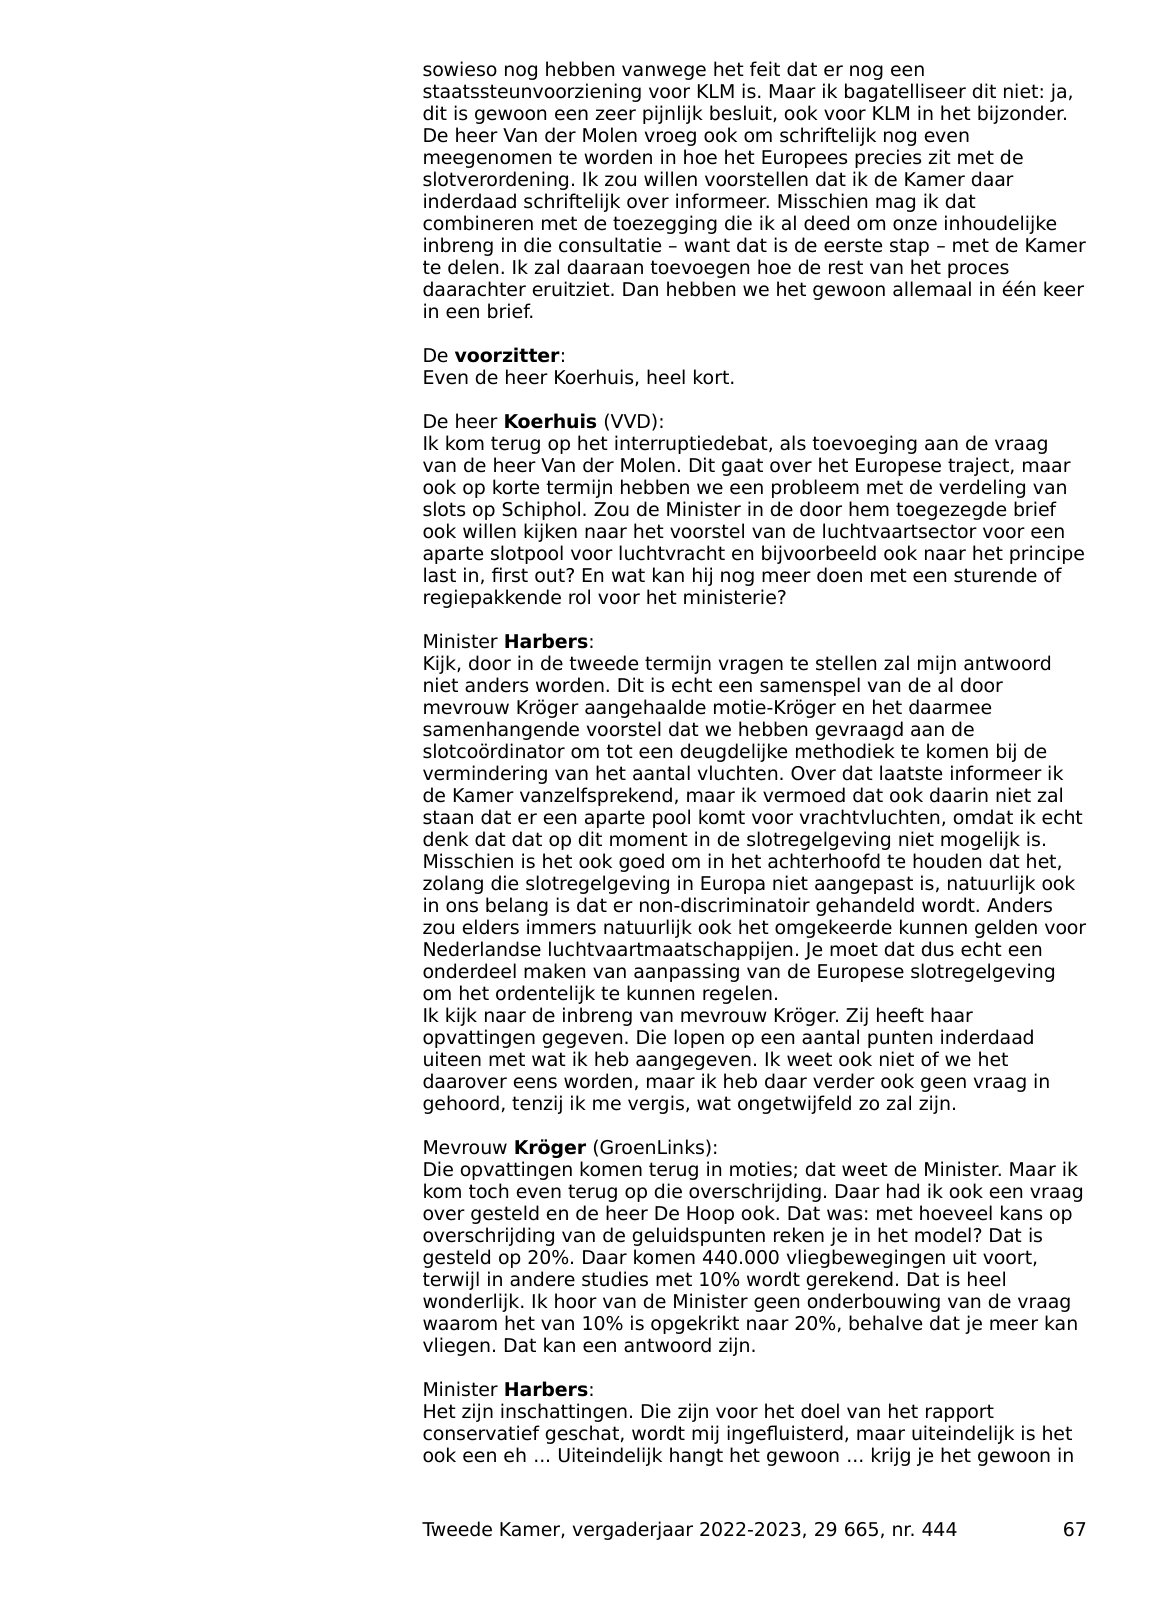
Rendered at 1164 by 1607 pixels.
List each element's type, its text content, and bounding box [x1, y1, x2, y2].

text Minister Harbers: [422, 631, 1087, 653]
text Minister Harbers: [422, 1379, 1087, 1401]
text Die opvattingen komen terug in moties; dat weet de Minister. Maar ik kom toch even terug op die overschrijding. Daar had ik ook een vraag over gesteld en de heer De Hoop ook. Dat was: met hoeveel kans op overschrijding van de geluidspunten reken je in het model? Dat is gesteld op 20%. Daar komen 440.000 vliegbewegingen uit voort, terwijl in andere studies met 10% wordt gerekend. Dat is heel wonderlijk. Ik hoor van de Minister geen onderbouwing van de vraag waarom het van 10% is opgekrikt naar 20%, behalve dat je meer kan vliegen. Dat kan een antwoord zijn. [422, 1159, 1087, 1357]
text De voorzitter: [422, 345, 1087, 367]
text Mevrouw Kröger (GroenLinks): [422, 1137, 1087, 1159]
text Ik kom terug op het interruptiedebat, als toevoeging aan de vraag van de heer Van der Molen. Dit gaat over het Europese traject, maar ook op korte termijn hebben we een probleem met de verdeling van slots op Schiphol. Zou de Minister in de door hem toegezegde brief ook willen kijken naar het voorstel van de luchtvaartsector voor een aparte slotpool voor luchtvracht en bijvoorbeeld ook naar het principe last in, first out? En wat kan hij nog meer doen met een sturende of regiepakkende rol voor het ministerie? [422, 433, 1087, 609]
text Het zijn inschattingen. Die zijn voor het doel van het rapport conservatief geschat, wordt mij ingefluisterd, maar uiteindelijk is het ook een eh ... Uiteindelijk hangt het gewoon ... krijg je het gewoon in [422, 1401, 1087, 1467]
text Ik kijk naar de inbreng van mevrouw Kröger. Zij heeft haar opvattingen gegeven. Die lopen op een aantal punten inderdaad uiteen met wat ik heb aangegeven. Ik weet ook niet of we het daarover eens worden, maar ik heb daar verder ook geen vraag in gehoord, tenzij ik me vergis, wat ongetwijfeld zo zal zijn. [422, 1005, 1087, 1115]
text De heer Koerhuis (VVD): [422, 411, 1087, 433]
text De heer Van der Molen vroeg ook om schriftelijk nog even meegenomen te worden in hoe het Europees precies zit met de slotverordening. Ik zou willen voorstellen dat ik de Kamer daar inderdaad schriftelijk over informeer. Misschien mag ik dat combineren met de toezegging die ik al deed om onze inhoudelijke inbreng in die consultatie – want dat is de eerste stap – met de Kamer te delen. Ik zal daaraan toevoegen hoe de rest van het proces daarachter eruitziet. Dan hebben we het gewoon allemaal in één keer in een brief. [422, 125, 1087, 323]
text Even de heer Koerhuis, heel kort. [422, 367, 1087, 389]
text sowieso nog hebben vanwege het feit dat er nog een staatssteunvoorziening voor KLM is. Maar ik bagatelliseer dit niet: ja, dit is gewoon een zeer pijnlijk besluit, ook voor KLM in het bijzonder. [422, 59, 1087, 125]
text Kijk, door in de tweede termijn vragen te stellen zal mijn antwoord niet anders worden. Dit is echt een samenspel van de al door mevrouw Kröger aangehaalde motie-Kröger en het daarmee samenhangende voorstel dat we hebben gevraagd aan de slotcoördinator om tot een deugdelijke methodiek te komen bij de vermindering van het aantal vluchten. Over dat laatste informeer ik de Kamer vanzelfsprekend, maar ik vermoed dat ook daarin niet zal staan dat er een aparte pool komt voor vrachtvluchten, omdat ik echt denk dat dat op dit moment in de slotregelgeving niet mogelijk is. Misschien is het ook goed om in het achterhoofd te houden dat het, zolang die slotregelgeving in Europa niet aangepast is, natuurlijk ook in ons belang is dat er non-discriminatoir gehandeld wordt. Anders zou elders immers natuurlijk ook het omgekeerde kunnen gelden voor Nederlandse luchtvaartmaatschappijen. Je moet dat dus echt een onderdeel maken van aanpassing van de Europese slotregelgeving om het ordentelijk te kunnen regelen. [422, 653, 1087, 1005]
